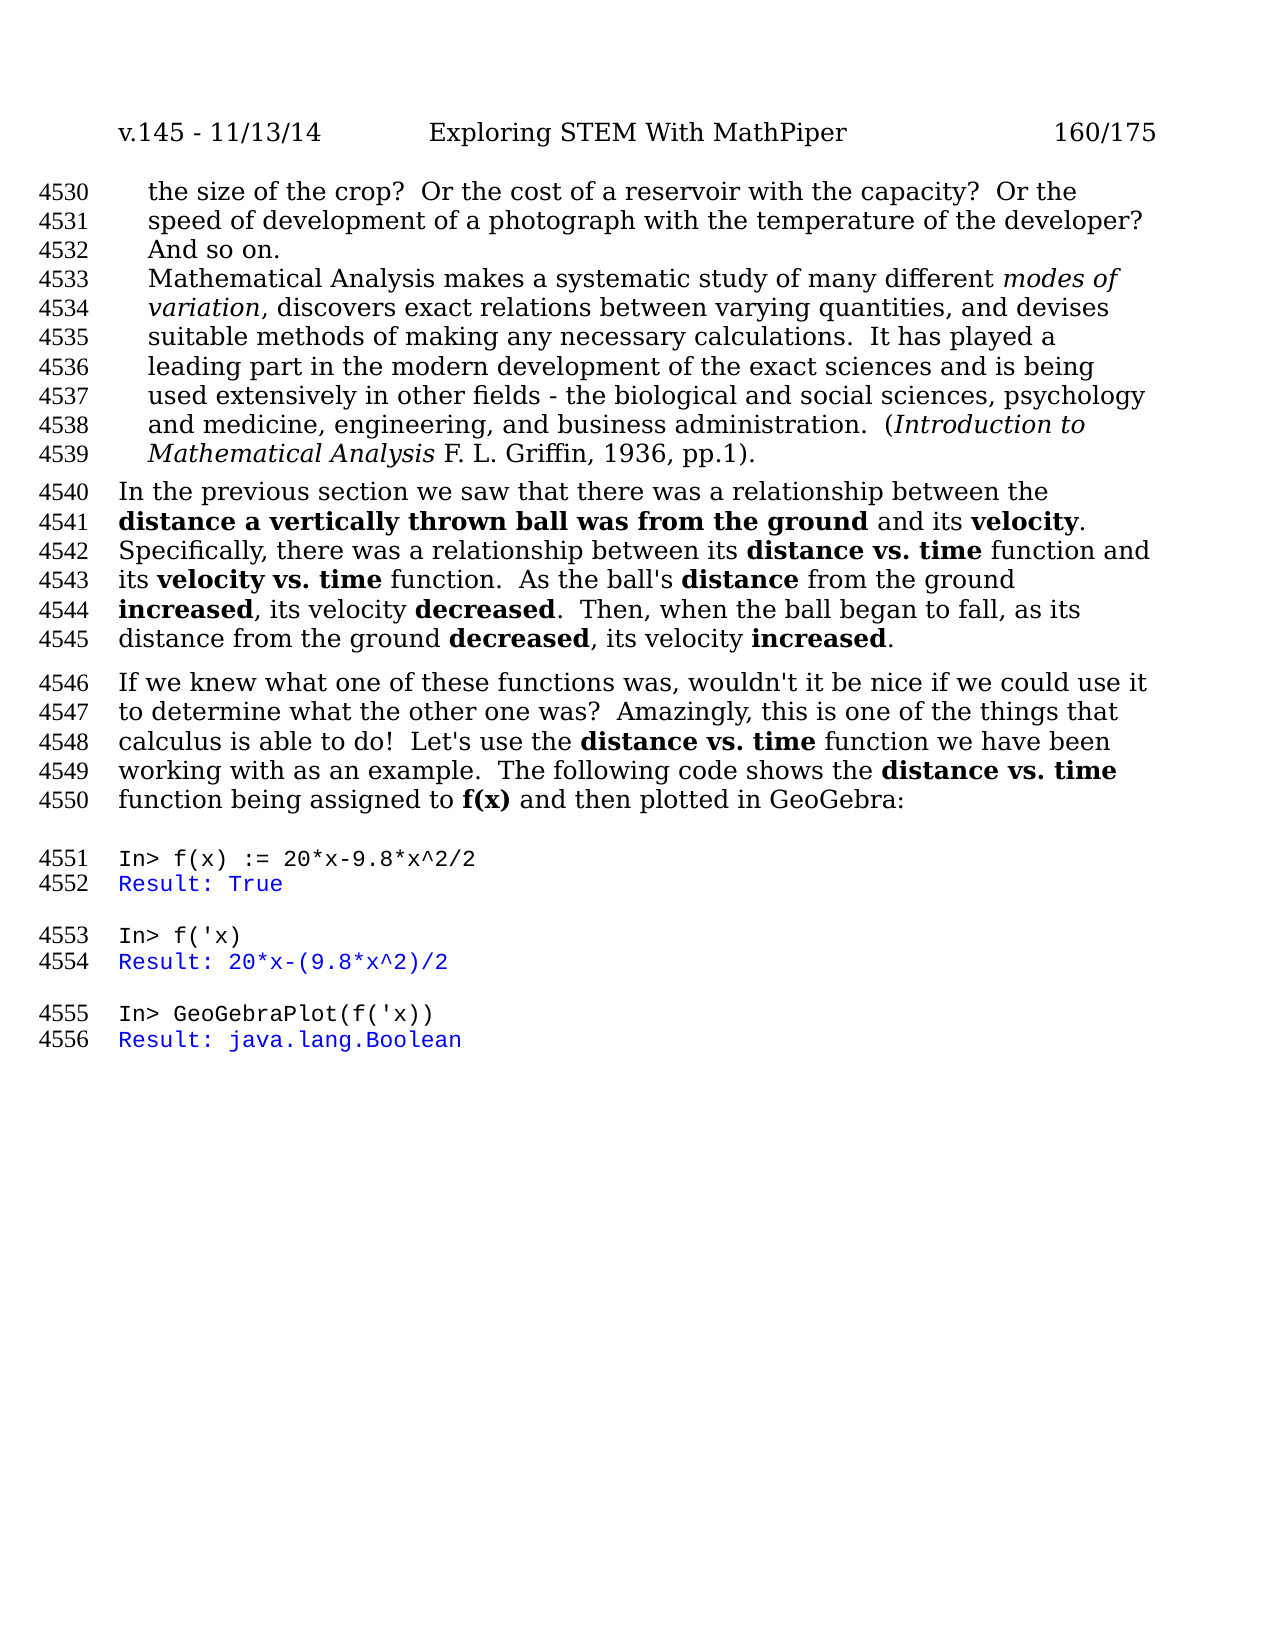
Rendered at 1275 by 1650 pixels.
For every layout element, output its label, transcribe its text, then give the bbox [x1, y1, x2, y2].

text In> GeoGebraPlot(f('x)) [118, 1002, 1157, 1028]
text Result: java.lang.Boolean [118, 1028, 1157, 1054]
text Mathematical Analysis makes a systematic study of many different modes of variation, discovers exact relations between varying quantities, and devises suitable methods of making any necessary calculations. It has played a leading part in the modern development of the exact sciences and is being used extensively in other fields - the biological and social sciences, psychology and medicine, engineering, and business administration. (Introduction to Mathematical Analysis F. L. Griffin, 1936, pp.1). [148, 264, 1157, 468]
text In the previous section we saw that there was a relationship between the distance a vertically thrown ball was from the ground and its velocity. Specifically, there was a relationship between its distance vs. time function and its velocity vs. time function. As the ball's distance from the ground increased, its velocity decreased. Then, when the ball began to fall, as its distance from the ground decreased, its velocity increased. [118, 477, 1157, 653]
text In> f(x) := 20*x-9.8*x^2/2 [118, 847, 1157, 873]
text Result: True [118, 873, 1157, 899]
text the size of the crop? Or the cost of a reservoir with the capacity? Or the speed of development of a photograph with the temperature of the developer? And so on. [148, 177, 1157, 264]
text Result: 20*x-(9.8*x^2)/2 [118, 951, 1157, 977]
text In> f('x) [118, 925, 1157, 951]
text If we knew what one of these functions was, wouldn't it be nice if we could use it to determine what the other one was? Amazingly, this is one of the things that calculus is able to do! Let's use the distance vs. time function we have been working with as an example. The following code shows the distance vs. time function being assigned to f(x) and then plotted in GeoGebra: [118, 668, 1157, 815]
